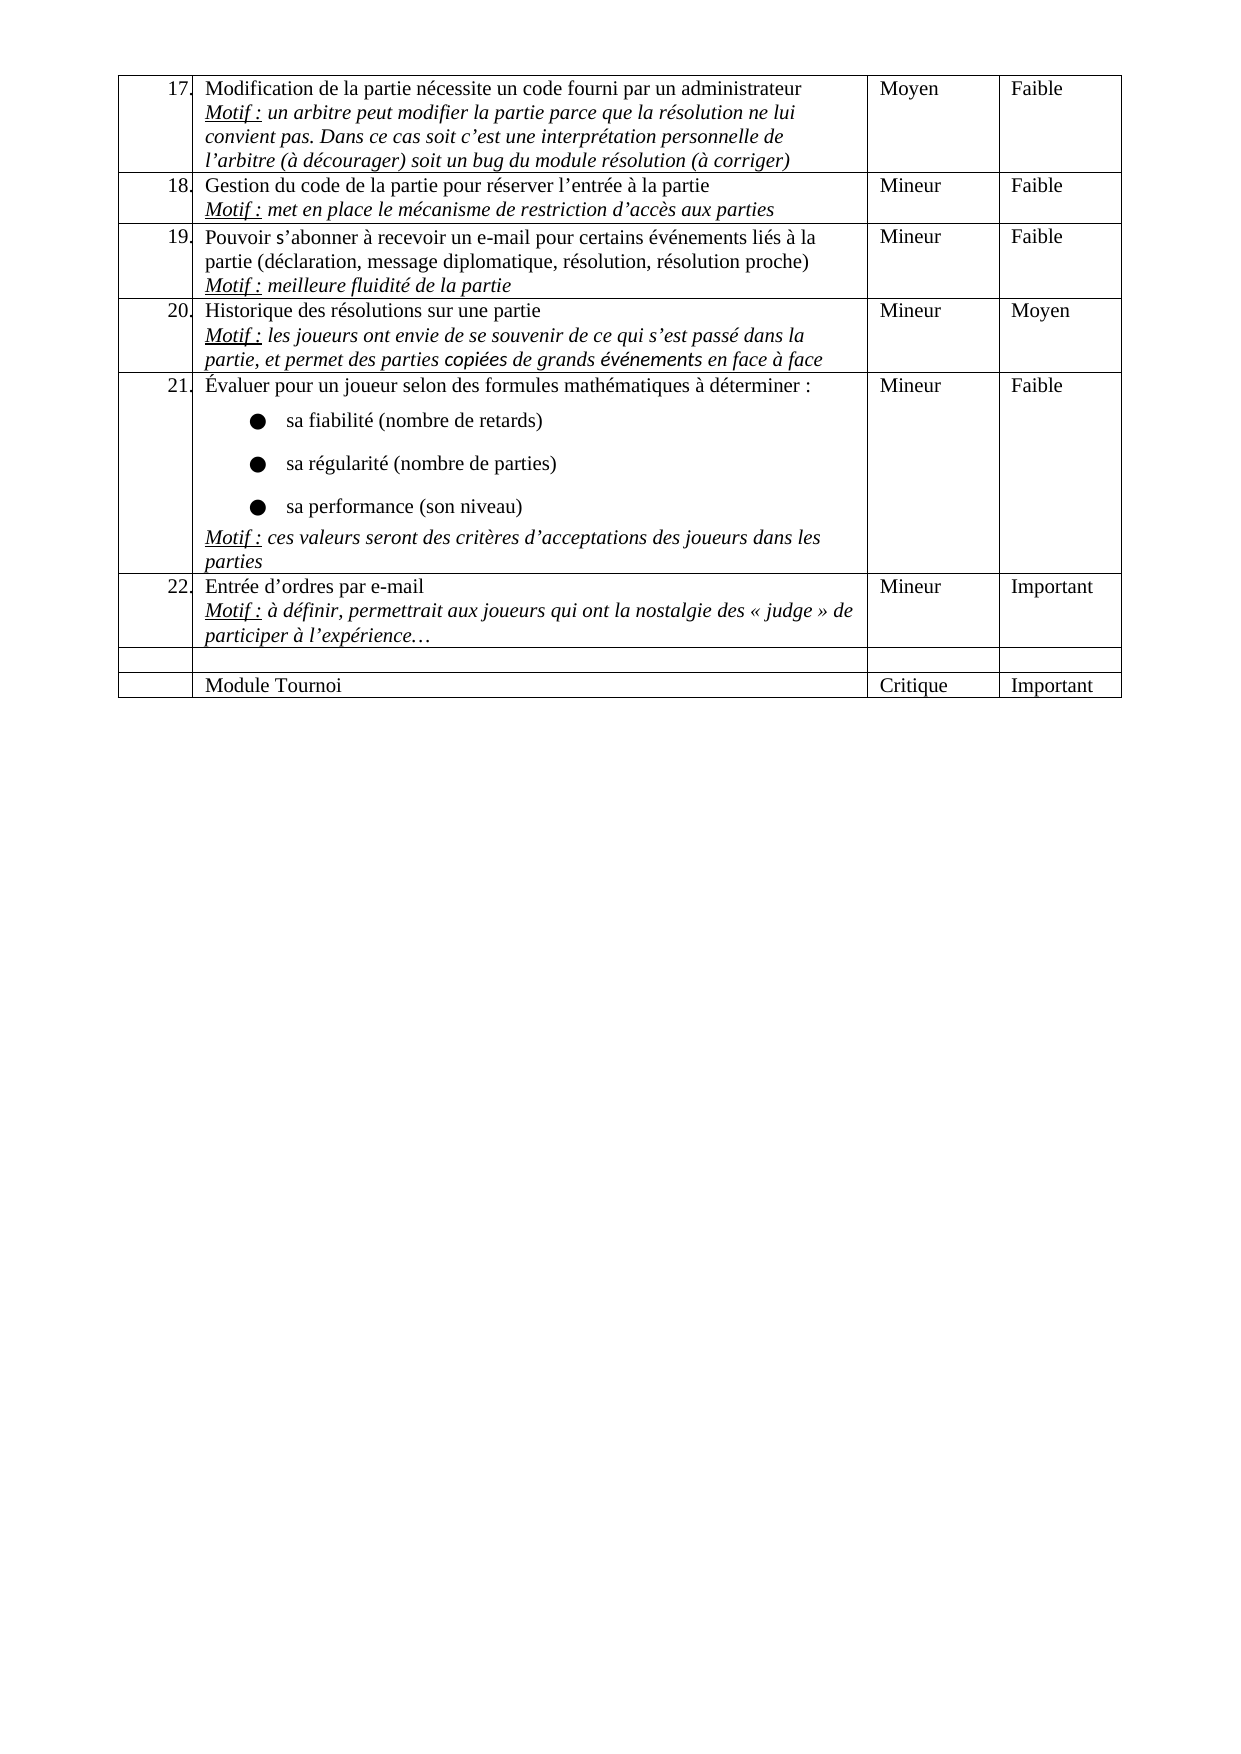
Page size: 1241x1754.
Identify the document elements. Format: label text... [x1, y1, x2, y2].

table_cell Faible [1000, 224, 1121, 297]
table_cell [1000, 648, 1121, 672]
table_cell Faible [1000, 76, 1121, 172]
table_cell [119, 299, 192, 372]
table_cell Pouvoir s’abonner à recevoir un e-mail pour certains événements liés à la partie (déclaration, message diplomatique, résolution, résolution proche) Motif : meilleure fluidité de la partie [193, 224, 867, 297]
table_cell [868, 648, 999, 672]
table_cell Moyen [1000, 299, 1121, 372]
table_cell [119, 373, 192, 573]
table_cell Gestion du code de la partie pour réserver l’entrée à la partie Motif : met en place le mécanisme de restriction d’accès aux parties [193, 173, 867, 223]
table_cell [119, 224, 192, 297]
table_cell Mineur [868, 373, 999, 573]
table_cell Module Tournoi [193, 673, 867, 697]
table_cell [119, 173, 192, 223]
table_cell [119, 673, 192, 697]
table_cell Important [1000, 574, 1121, 647]
table_cell Mineur [868, 224, 999, 297]
table_cell Important [1000, 673, 1121, 697]
table_cell Mineur [868, 299, 999, 372]
table_cell Mineur [868, 574, 999, 647]
table_cell Modification de la partie nécessite un code fourni par un administrateur Motif : un arbitre peut modifier la partie parce que la résolution ne lui convient pas. Dans ce cas soit c’est une interprétation personnelle de l’arbitre (à décourager) soit un bug du module résolution (à corriger) [193, 76, 867, 172]
table_cell Évaluer pour un joueur selon des formules mathématiques à déterminer : sa fiabilité (nombre de retards) sa régularité (nombre de parties) sa performance (son niveau) Motif : ces valeurs seront des critères d’acceptations des joueurs dans les parties [193, 373, 867, 573]
table_cell Moyen [868, 76, 999, 172]
table_cell [119, 648, 192, 672]
table_cell Faible [1000, 173, 1121, 223]
table_cell Entrée d’ordres par e-mail Motif : à définir, permettrait aux joueurs qui ont la nostalgie des « judge » de participer à l’expérience… [193, 574, 867, 647]
table_cell [119, 574, 192, 647]
table_cell [119, 76, 192, 172]
table_cell Historique des résolutions sur une partie Motif : les joueurs ont envie de se souvenir de ce qui s’est passé dans la partie, et permet des parties copiées de grands événements en face à face [193, 299, 867, 372]
table_cell [193, 648, 867, 672]
table_cell Critique [868, 673, 999, 697]
table_cell Faible [1000, 373, 1121, 573]
table_cell Mineur [868, 173, 999, 223]
